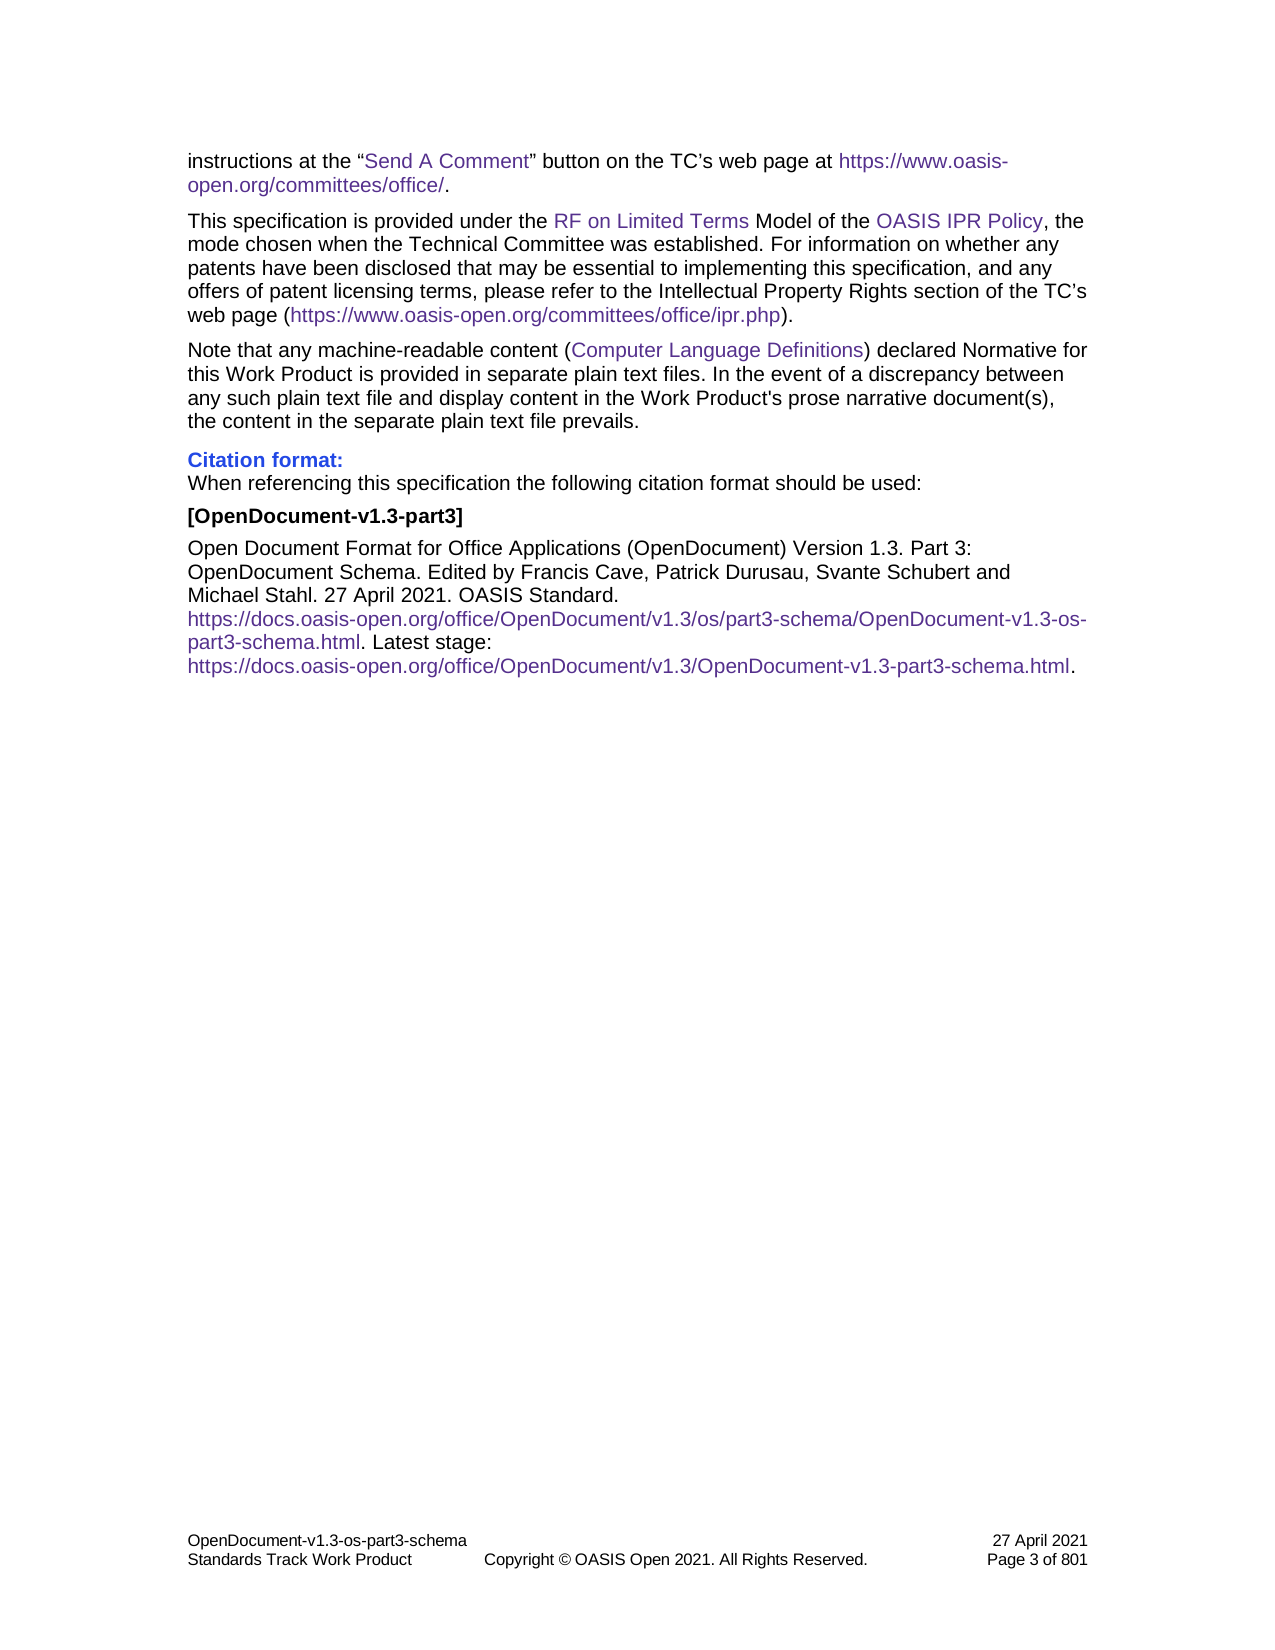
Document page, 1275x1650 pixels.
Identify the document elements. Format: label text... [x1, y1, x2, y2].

title When referencing this specification the following citation format should be used: [187, 472, 1088, 495]
text instructions at the “Send A Comment” button on the TC’s web page at https://www.oasis-open.org/committees/office/. [187, 150, 1088, 197]
text Note that any machine-readable content (Computer Language Definitions) declared Normative for this Work Product is provided in separate plain text files. In the event of a discrepancy between any such plain text file and display content in the Work Product's prose narrative document(s), the content in the separate plain text file prevails. [187, 339, 1088, 433]
title Citation format: [187, 448, 1088, 472]
text This specification is provided under the RF on Limited Terms Model of the OASIS IPR Policy, the mode chosen when the Technical Committee was established. For information on whether any patents have been disclosed that may be essential to implementing this specification, and any offers of patent licensing terms, please refer to the Intellectual Property Rights section of the TC’s web page (https://www.oasis-open.org/committees/office/ipr.php). [187, 209, 1088, 327]
title [OpenDocument-v1.3-part3] [187, 504, 1088, 528]
text Open Document Format for Office Applications (OpenDocument) Version 1.3. Part 3: OpenDocument Schema. Edited by Francis Cave, Patrick Durusau, Svante Schubert and Michael Stahl. 27 April 2021. OASIS Standard. https://docs.oasis-open.org/office/OpenDocument/v1.3/os/part3-schema/OpenDocument-v1.3-os-part3-schema.html. Latest stage: https://docs.oasis-open.org/office/OpenDocument/v1.3/OpenDocument-v1.3-part3-schema.html. [187, 537, 1088, 678]
